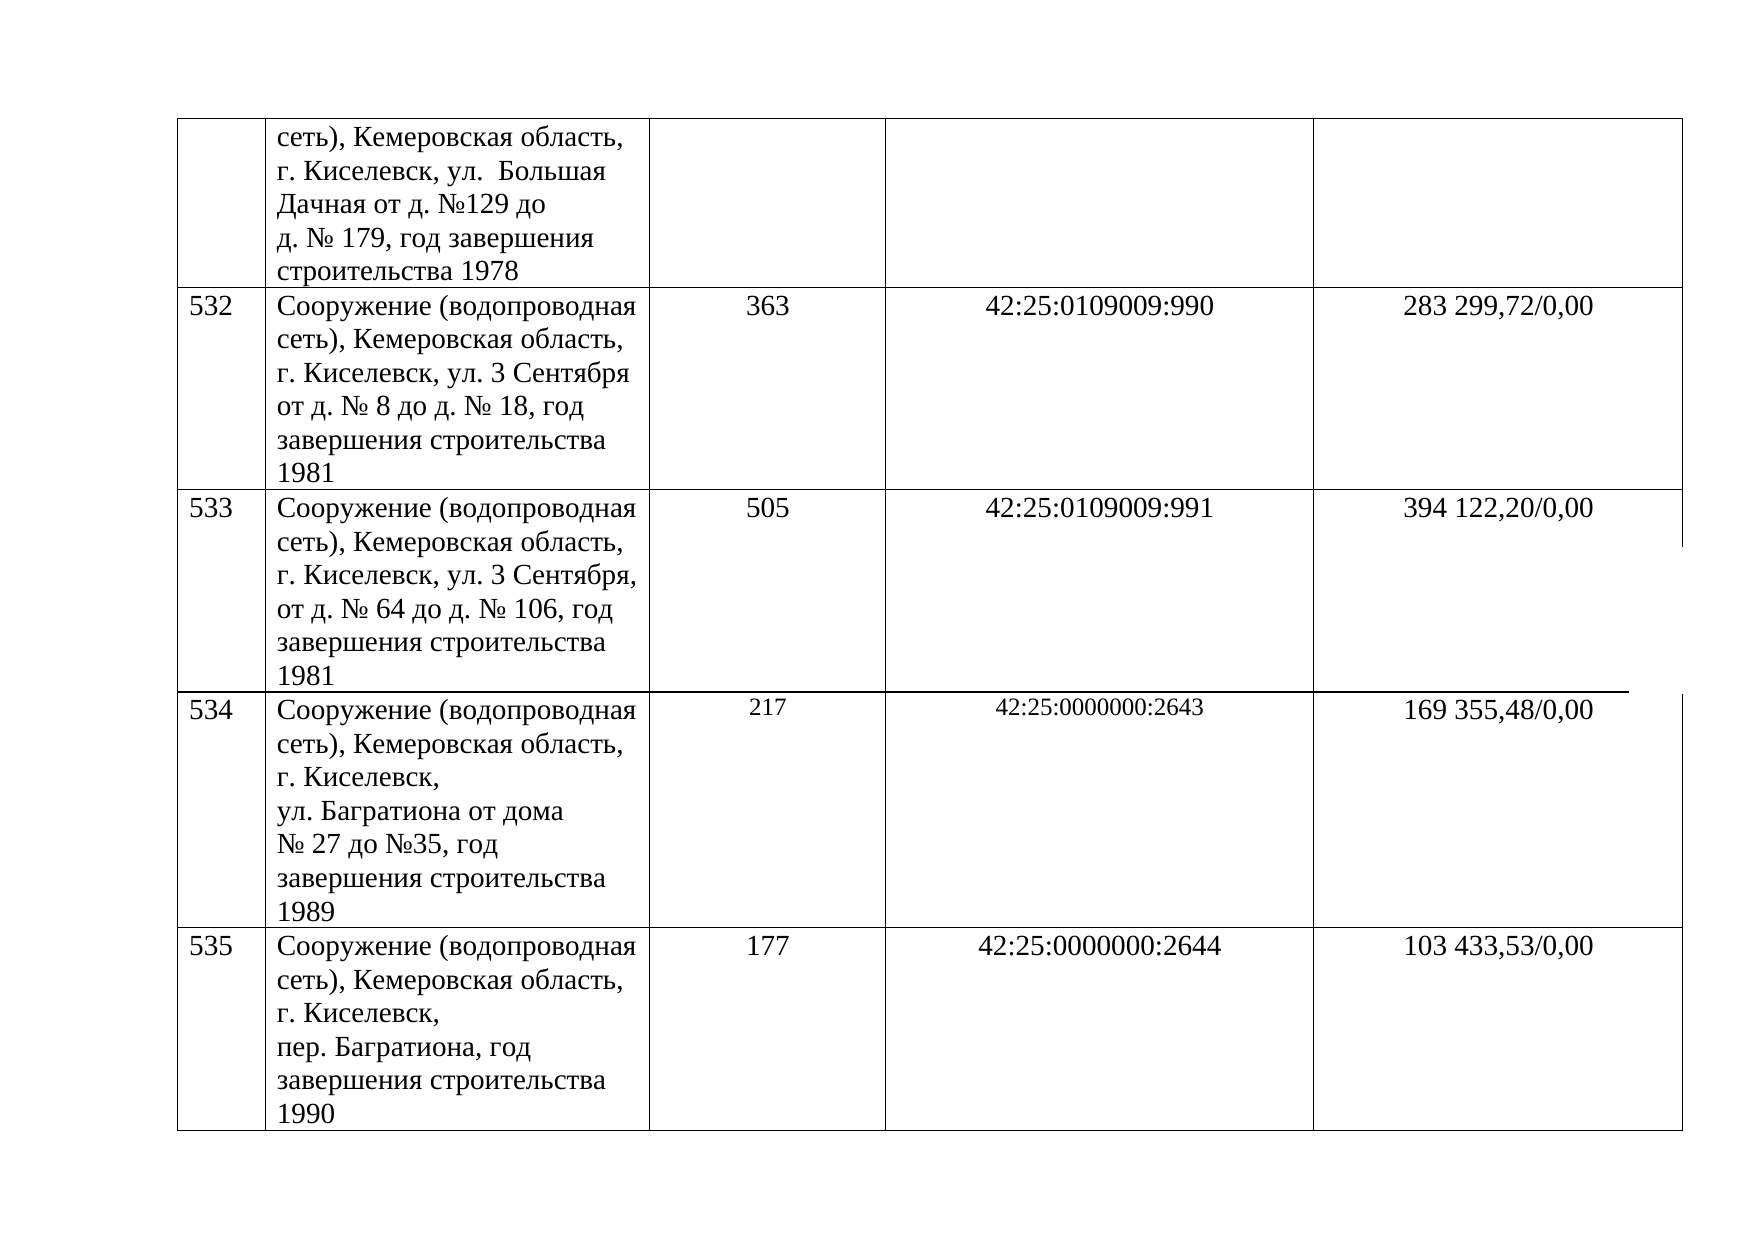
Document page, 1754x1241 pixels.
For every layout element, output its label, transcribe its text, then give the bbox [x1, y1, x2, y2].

table_cell 534 [178, 693, 265, 927]
table_cell Сооружение (водопроводная сеть), Кемеровская область, г. Киселевск, ул. 3 Сентября от д. № 8 до д. № 18, год завершения строительства 1981 [266, 288, 649, 489]
table_cell 535 [178, 928, 265, 1129]
table_cell 533 [178, 490, 265, 691]
table_cell 283 299,72/0,00 [1314, 288, 1682, 489]
table_cell сеть), Кемеровская область, г. Киселевск, ул. Большая Дачная от д. №129 до д. № 179, год завершения строительства 1978 [266, 119, 649, 287]
table_cell [886, 119, 1313, 287]
table_cell 42:25:0000000:2643 [886, 693, 1313, 927]
table_cell Сооружение (водопроводная сеть), Кемеровская область, г. Киселевск, пер. Багратиона, год завершения строительства 1990 [266, 928, 649, 1129]
table_cell 505 [650, 490, 885, 691]
table_cell 394 122,20/0,00 [1314, 490, 1682, 691]
table_cell 42:25:0109009:991 [886, 490, 1313, 691]
table_cell Сооружение (водопроводная сеть), Кемеровская область, г. Киселевск, ул. 3 Сентября, от д. № 64 до д. № 106, год завершения строительства 1981 [266, 490, 649, 691]
table_cell 42:25:0000000:2644 [886, 928, 1313, 1129]
table_cell [1314, 119, 1682, 287]
table_cell 103 433,53/0,00 [1314, 928, 1682, 1129]
table_cell 217 [650, 693, 885, 927]
table_cell 532 [178, 288, 265, 489]
table_cell [178, 119, 265, 287]
table_cell Сооружение (водопроводная сеть), Кемеровская область, г. Киселевск, ул. Багратиона от дома № 27 до №35, год завершения строительства 1989 [266, 693, 649, 927]
table_cell [650, 119, 885, 287]
table_cell 169 355,48/0,00 [1314, 693, 1682, 927]
table_cell 363 [650, 288, 885, 489]
table_cell 177 [650, 928, 885, 1129]
table_cell 42:25:0109009:990 [886, 288, 1313, 489]
